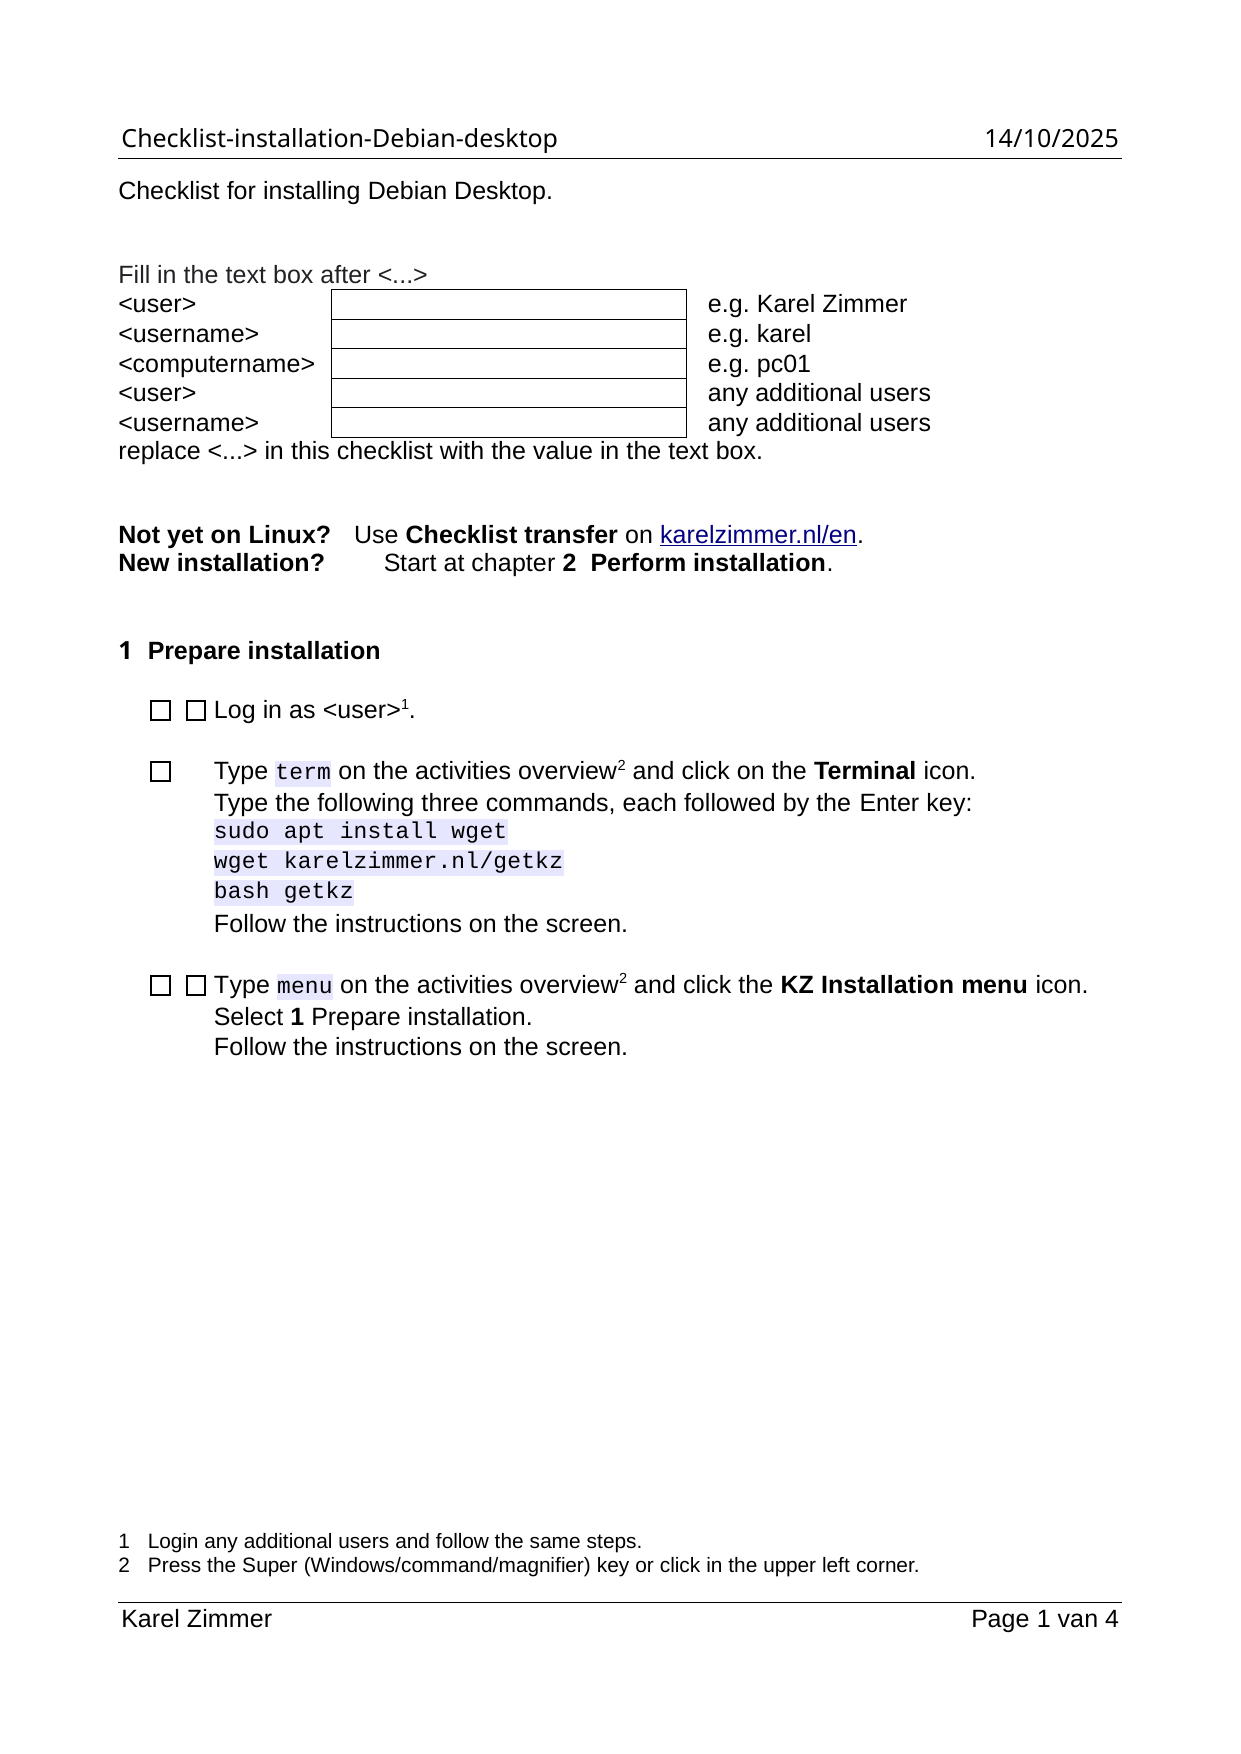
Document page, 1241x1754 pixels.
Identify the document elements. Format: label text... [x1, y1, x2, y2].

table_cell [177, 939, 213, 969]
table_cell [177, 818, 213, 848]
table_cell [177, 879, 213, 909]
table_cell [142, 970, 177, 1001]
table_cell [118, 788, 142, 818]
text <user> [118, 289, 331, 319]
table_cell Follow the instructions on the screen. [213, 1032, 1122, 1062]
text <username> [118, 319, 331, 348]
table_cell [177, 1001, 213, 1032]
table_cell [142, 1001, 177, 1032]
table_cell [177, 1032, 213, 1062]
text <username> [118, 407, 331, 437]
text <user> [118, 378, 331, 407]
table_cell [142, 1032, 177, 1062]
table_cell Type term on the activities overview and click on the Terminal icon. [213, 756, 1122, 788]
table_cell [213, 939, 1122, 969]
table_cell bash getkz [213, 879, 1122, 909]
table_cell [142, 756, 177, 788]
text Fill in the text box after <...> [118, 261, 1122, 289]
text Not yet on Linux? Use Checklist transfer on karelzimmer.nl/en. [118, 521, 1122, 549]
table_cell [118, 909, 142, 939]
text any additional users [687, 407, 1122, 437]
text New installation? Start at chapter 2 Perform installation. [118, 549, 1122, 577]
table_cell [142, 726, 177, 756]
table_cell [177, 788, 213, 818]
table_cell [177, 756, 213, 788]
table_cell [142, 848, 177, 879]
table_header Log in as <user>. [213, 695, 1122, 726]
table_cell [177, 909, 213, 939]
table_cell [177, 848, 213, 879]
text <computername> [118, 348, 331, 378]
text any additional users [687, 378, 1122, 407]
list Prepare installation [118, 633, 1122, 667]
table_header [118, 695, 142, 726]
table_cell sudo apt install wget [213, 818, 1122, 848]
table_cell [118, 939, 142, 969]
text e.g. Karel Zimmer [687, 289, 1122, 319]
table_cell [118, 756, 142, 788]
table_cell Follow the instructions on the screen. [213, 909, 1122, 939]
table_cell [118, 818, 142, 848]
table_cell Type the following three commands, each followed by the Enter key: [213, 788, 1122, 818]
text e.g. karel [687, 319, 1122, 348]
text Checklist for installing Debian Desktop. [118, 177, 1122, 205]
table_cell [142, 939, 177, 969]
table_cell [177, 970, 213, 1001]
table_cell [118, 970, 142, 1001]
table_cell [118, 726, 142, 756]
text e.g. pc01 [687, 348, 1122, 378]
table_cell Type menu on the activities overview2 and click the KZ Installation menu icon. [213, 970, 1122, 1001]
table_cell [142, 818, 177, 848]
table_cell [118, 1001, 142, 1032]
table_header [142, 695, 177, 726]
table_cell [142, 909, 177, 939]
table_cell [118, 879, 142, 909]
table_cell [118, 1032, 142, 1062]
table_header [177, 695, 213, 726]
table_cell wget karelzimmer.nl/getkz [213, 848, 1122, 879]
table_cell [118, 848, 142, 879]
table_cell [142, 879, 177, 909]
table_cell Select 1 Prepare installation. [213, 1001, 1122, 1032]
table_cell [142, 788, 177, 818]
table_cell [177, 726, 213, 756]
table_cell [213, 726, 1122, 756]
text replace <...> in this checklist with the value in the text box. [118, 437, 1122, 465]
